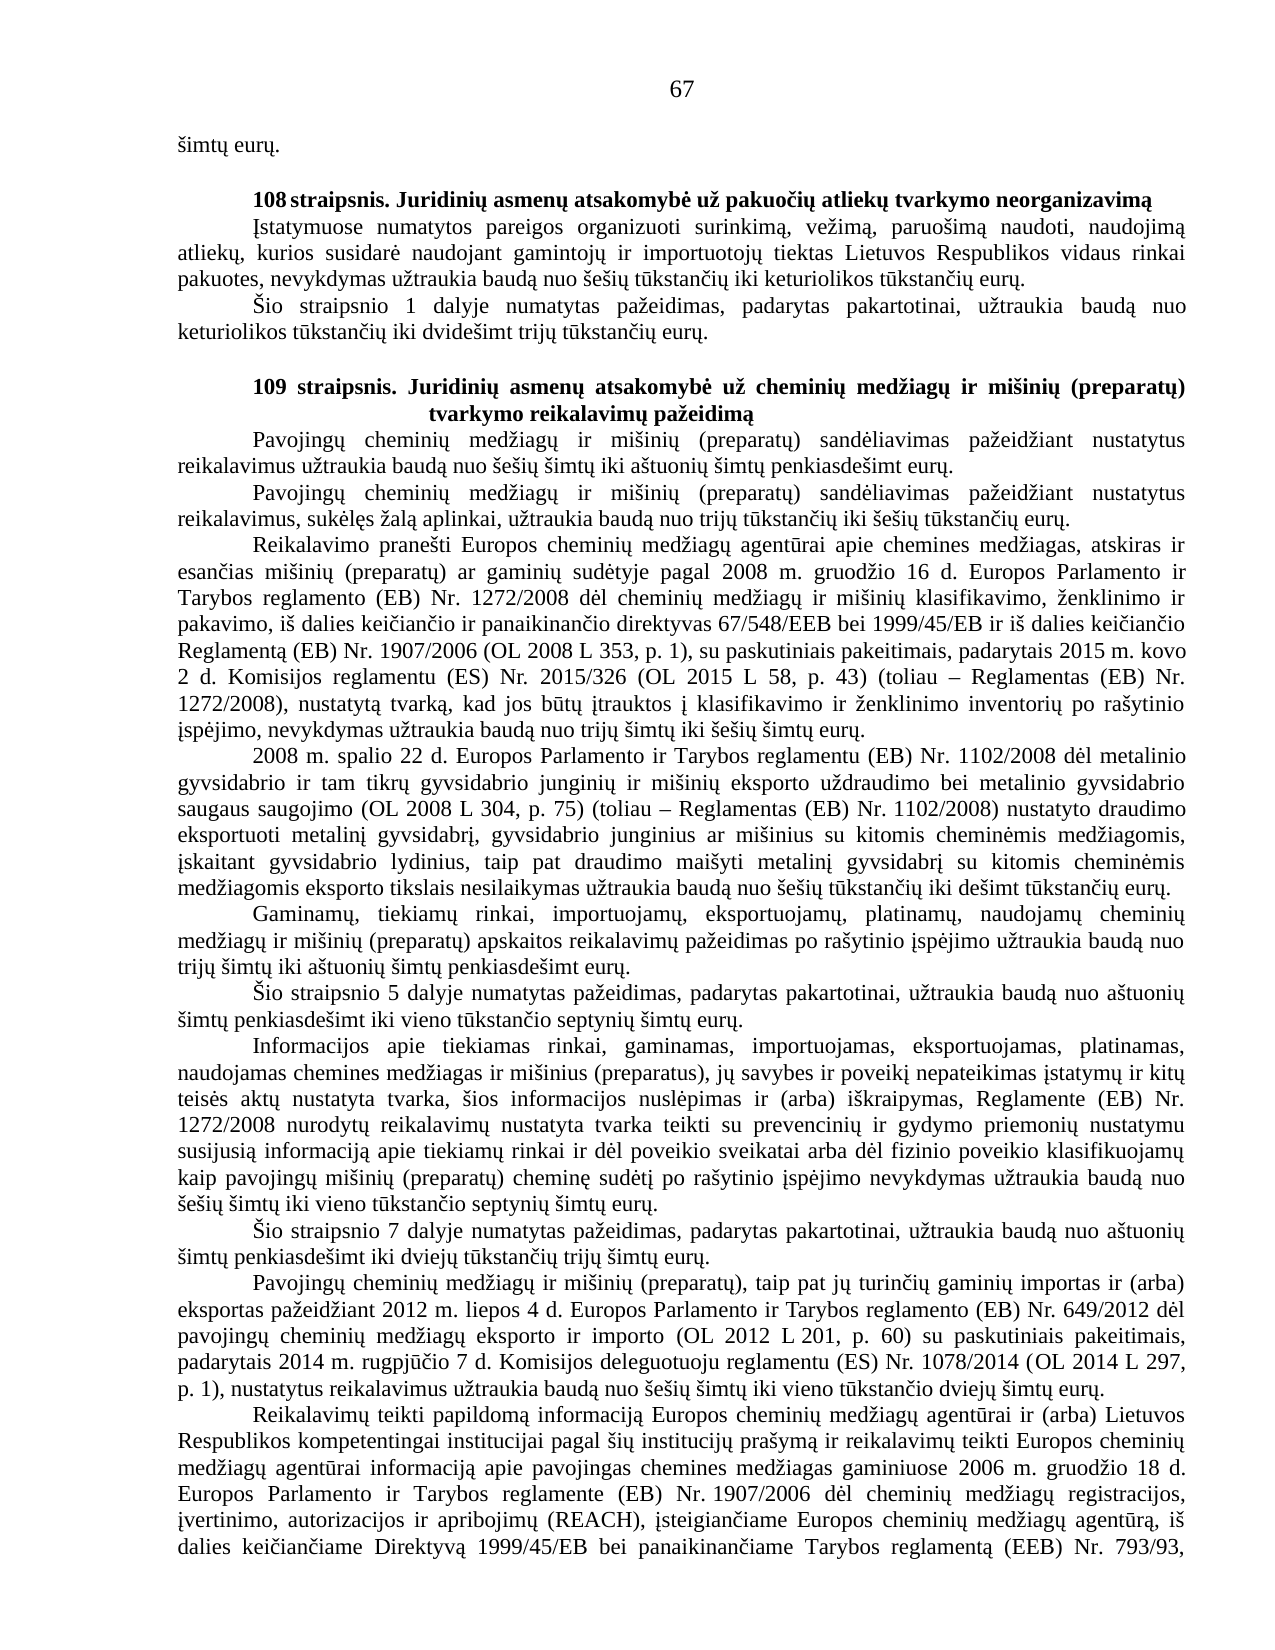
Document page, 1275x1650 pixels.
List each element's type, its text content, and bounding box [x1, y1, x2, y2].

text Reikalavimų teikti papildomą informaciją Europos cheminių medžiagų agentūrai ir (arba) Lietuvos Respublikos kompetentingai institucijai pagal šių institucijų prašymą ir reikalavimų teikti Europos cheminių medžiagų agentūrai informaciją apie pavojingas chemines medžiagas gaminiuose 2006 m. gruodžio 18 d. Europos Parlamento ir Tarybos reglamente (EB) Nr. 1907/2006 dėl cheminių medžiagų registracijos, įvertinimo, autorizacijos ir apribojimų (REACH), įsteigiančiame Europos cheminių medžiagų agentūrą, iš dalies keičiančiame Direktyvą 1999/45/EB bei panaikinančiame Tarybos reglamentą (EEB) Nr. 793/93, [177, 1401, 1186, 1559]
text Šio straipsnio 1 dalyje numatytas pažeidimas, padarytas pakartotinai, užtraukia baudą nuo keturiolikos tūkstančių iki dvidešimt trijų tūkstančių eurų. [177, 292, 1186, 344]
text 108 straipsnis. Juridinių asmenų atsakomybė už pakuočių atliekų tvarkymo neorganizavimą [252, 186, 1186, 213]
text Pavojingų cheminių medžiagų ir mišinių (preparatų) sandėliavimas pažeidžiant nustatytus reikalavimus, sukėlęs žalą aplinkai, užtraukia baudą nuo trijų tūkstančių iki šešių tūkstančių eurų. [177, 479, 1186, 531]
text Pavojingų cheminių medžiagų ir mišinių (preparatų) sandėliavimas pažeidžiant nustatytus reikalavimus užtraukia baudą nuo šešių šimtų iki aštuonių šimtų penkiasdešimt eurų. [177, 426, 1186, 479]
text 2008 m. spalio 22 d. Europos Parlamento ir Tarybos reglamentu (EB) Nr. 1102/2008 dėl metalinio gyvsidabrio ir tam tikrų gyvsidabrio junginių ir mišinių eksporto uždraudimo bei metalinio gyvsidabrio saugaus saugojimo (OL 2008 L 304, p. 75) (toliau – Reglamentas (EB) Nr. 1102/2008) nustatyto draudimo eksportuoti metalinį gyvsidabrį, gyvsidabrio junginius ar mišinius su kitomis cheminėmis medžiagomis, įskaitant gyvsidabrio lydinius, taip pat draudimo maišyti metalinį gyvsidabrį su kitomis cheminėmis medžiagomis eksporto tikslais nesilaikymas užtraukia baudą nuo šešių tūkstančių iki dešimt tūkstančių eurų. [177, 742, 1186, 900]
text Šio straipsnio 5 dalyje numatytas pažeidimas, padarytas pakartotinai, užtraukia baudą nuo aštuonių šimtų penkiasdešimt iki vieno tūkstančio septynių šimtų eurų. [177, 979, 1186, 1032]
text Pavojingų cheminių medžiagų ir mišinių (preparatų), taip pat jų turinčių gaminių importas ir (arba) eksportas pažeidžiant 2012 m. liepos 4 d. Europos Parlamento ir Tarybos reglamento (EB) Nr. 649/2012 dėl pavojingų cheminių medžiagų eksporto ir importo (OL 2012 L 201, p. 60) su paskutiniais pakeitimais, padarytais 2014 m. rugpjūčio 7 d. Komisijos deleguotuoju reglamentu (ES) Nr. 1078/2014 (OL 2014 L 297, p. 1), nustatytus reikalavimus užtraukia baudą nuo šešių šimtų iki vieno tūkstančio dviejų šimtų eurų. [177, 1269, 1186, 1401]
text Gaminamų, tiekiamų rinkai, importuojamų, eksportuojamų, platinamų, naudojamų cheminių medžiagų ir mišinių (preparatų) apskaitos reikalavimų pažeidimas po rašytinio įspėjimo užtraukia baudą nuo trijų šimtų iki aštuonių šimtų penkiasdešimt eurų. [177, 900, 1186, 979]
text Informacijos apie tiekiamas rinkai, gaminamas, importuojamas, eksportuojamas, platinamas, naudojamas chemines medžiagas ir mišinius (preparatus), jų savybes ir poveikį nepateikimas įstatymų ir kitų teisės aktų nustatyta tvarka, šios informacijos nuslėpimas ir (arba) iškraipymas, Reglamente (EB) Nr. 1272/2008 nurodytų reikalavimų nustatyta tvarka teikti su prevencinių ir gydymo priemonių nustatymu susijusią informaciją apie tiekiamų rinkai ir dėl poveikio sveikatai arba dėl fizinio poveikio klasifikuojamų kaip pavojingų mišinių (preparatų) cheminę sudėtį po rašytinio įspėjimo nevykdymas užtraukia baudą nuo šešių šimtų iki vieno tūkstančio septynių šimtų eurų. [177, 1032, 1186, 1217]
text šimtų eurų. [177, 131, 1186, 158]
text Įstatymuose numatytos pareigos organizuoti surinkimą, vežimą, paruošimą naudoti, naudojimą atliekų, kurios susidarė naudojant gamintojų ir importuotojų tiektas Lietuvos Respublikos vidaus rinkai pakuotes, nevykdymas užtraukia baudą nuo šešių tūkstančių iki keturiolikos tūkstančių eurų. [177, 213, 1186, 292]
text Reikalavimo pranešti Europos cheminių medžiagų agentūrai apie chemines medžiagas, atskiras ir esančias mišinių (preparatų) ar gaminių sudėtyje pagal 2008 m. gruodžio 16 d. Europos Parlamento ir Tarybos reglamento (EB) Nr. 1272/2008 dėl cheminių medžiagų ir mišinių klasifikavimo, ženklinimo ir pakavimo, iš dalies keičiančio ir panaikinančio direktyvas 67/548/EEB bei 1999/45/EB ir iš dalies keičiančio Reglamentą (EB) Nr. 1907/2006 (OL 2008 L 353, p. 1), su paskutiniais pakeitimais, padarytais 2015 m. kovo 2 d. Komisijos reglamentu (ES) Nr. 2015/326 (OL 2015 L 58, p. 43) (toliau – Reglamentas (EB) Nr. 1272/2008), nustatytą tvarką, kad jos būtų įtrauktos į klasifikavimo ir ženklinimo inventorių po rašytinio įspėjimo, nevykdymas užtraukia baudą nuo trijų šimtų iki šešių šimtų eurų. [177, 531, 1186, 742]
text Šio straipsnio 7 dalyje numatytas pažeidimas, padarytas pakartotinai, užtraukia baudą nuo aštuonių šimtų penkiasdešimt iki dviejų tūkstančių trijų šimtų eurų. [177, 1217, 1186, 1269]
text 109 straipsnis. Juridinių asmenų atsakomybė už cheminių medžiagų ir mišinių (preparatų) tvarkymo reikalavimų pažeidimą [252, 373, 1186, 426]
